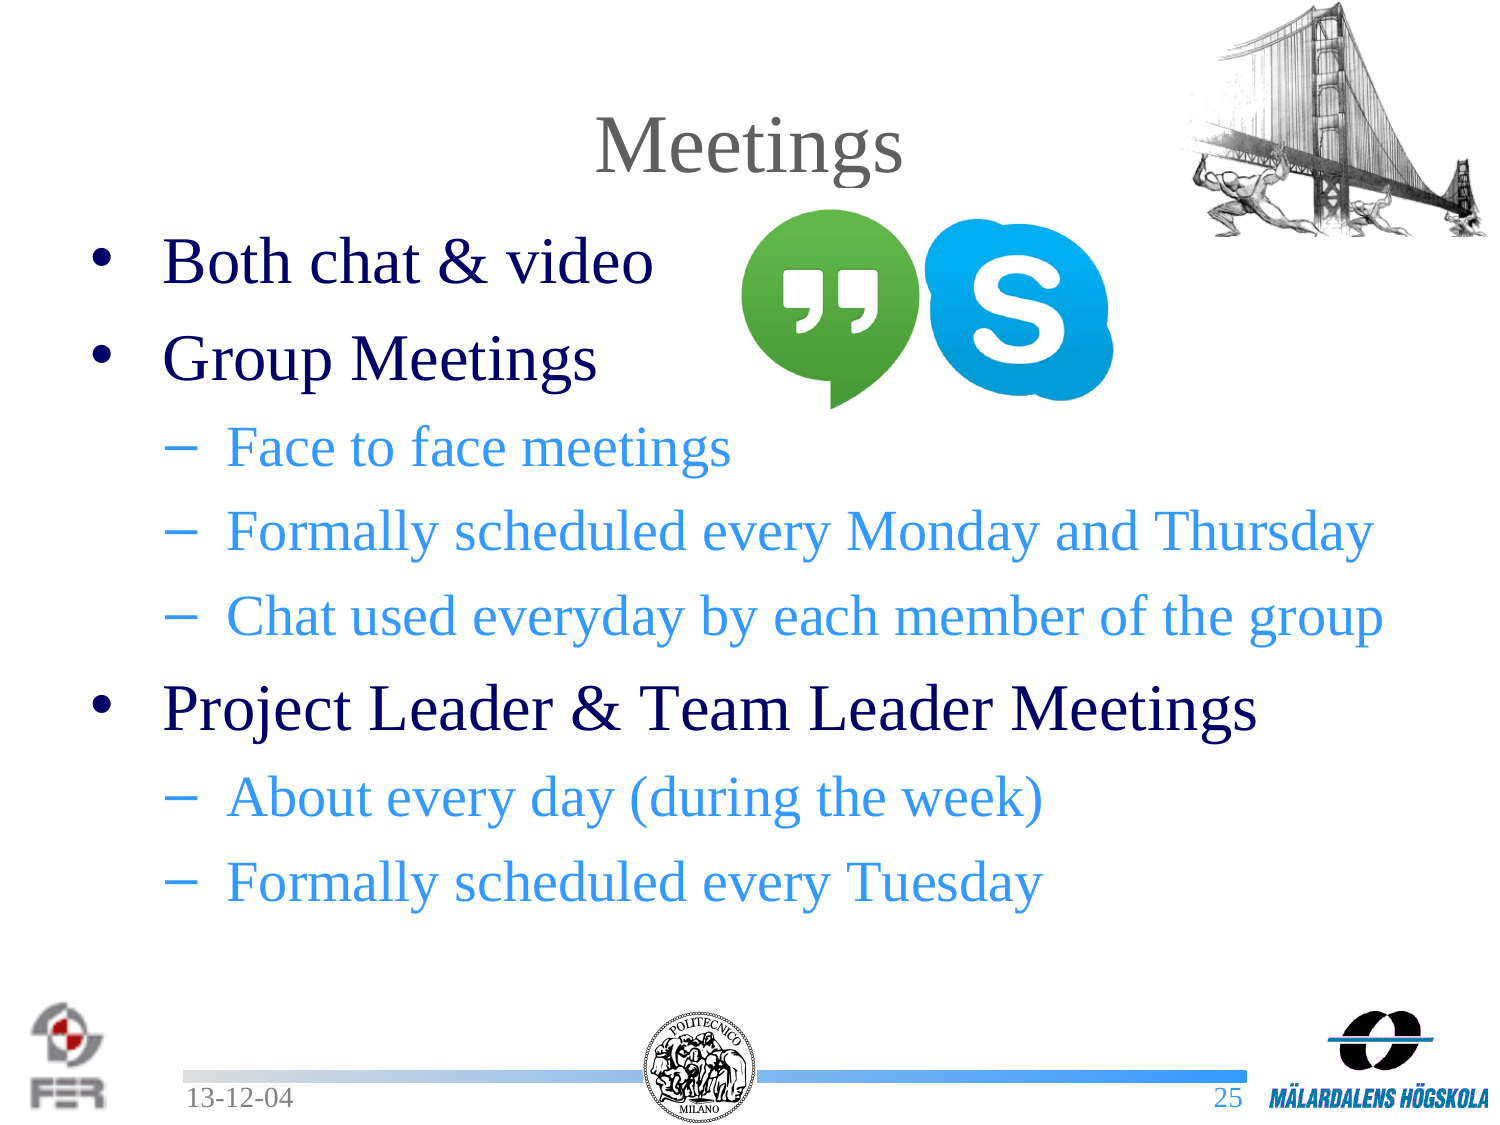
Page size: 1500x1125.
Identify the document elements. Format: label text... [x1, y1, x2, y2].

picture [1435, 1096, 1441, 1104]
title Meetings [75, 45, 1175, 209]
picture [1368, 1093, 1374, 1104]
picture [1175, 0, 1488, 237]
text_box 13-12-04 [171, 1070, 396, 1114]
text_box [1186, 1070, 1258, 1114]
picture [1454, 1091, 1459, 1108]
picture [734, 188, 1118, 426]
picture [1269, 1011, 1488, 1108]
list Both chat & video Group Meetings Face to face meetings Formally scheduled every Monday and Thursday Chat used everyday by each member of the group Project Leader & Team Leader Meetings About every day (during the week) Formally scheduled every Tuesday [75, 209, 1426, 952]
picture [643, 1011, 757, 1123]
picture [29, 987, 107, 1125]
